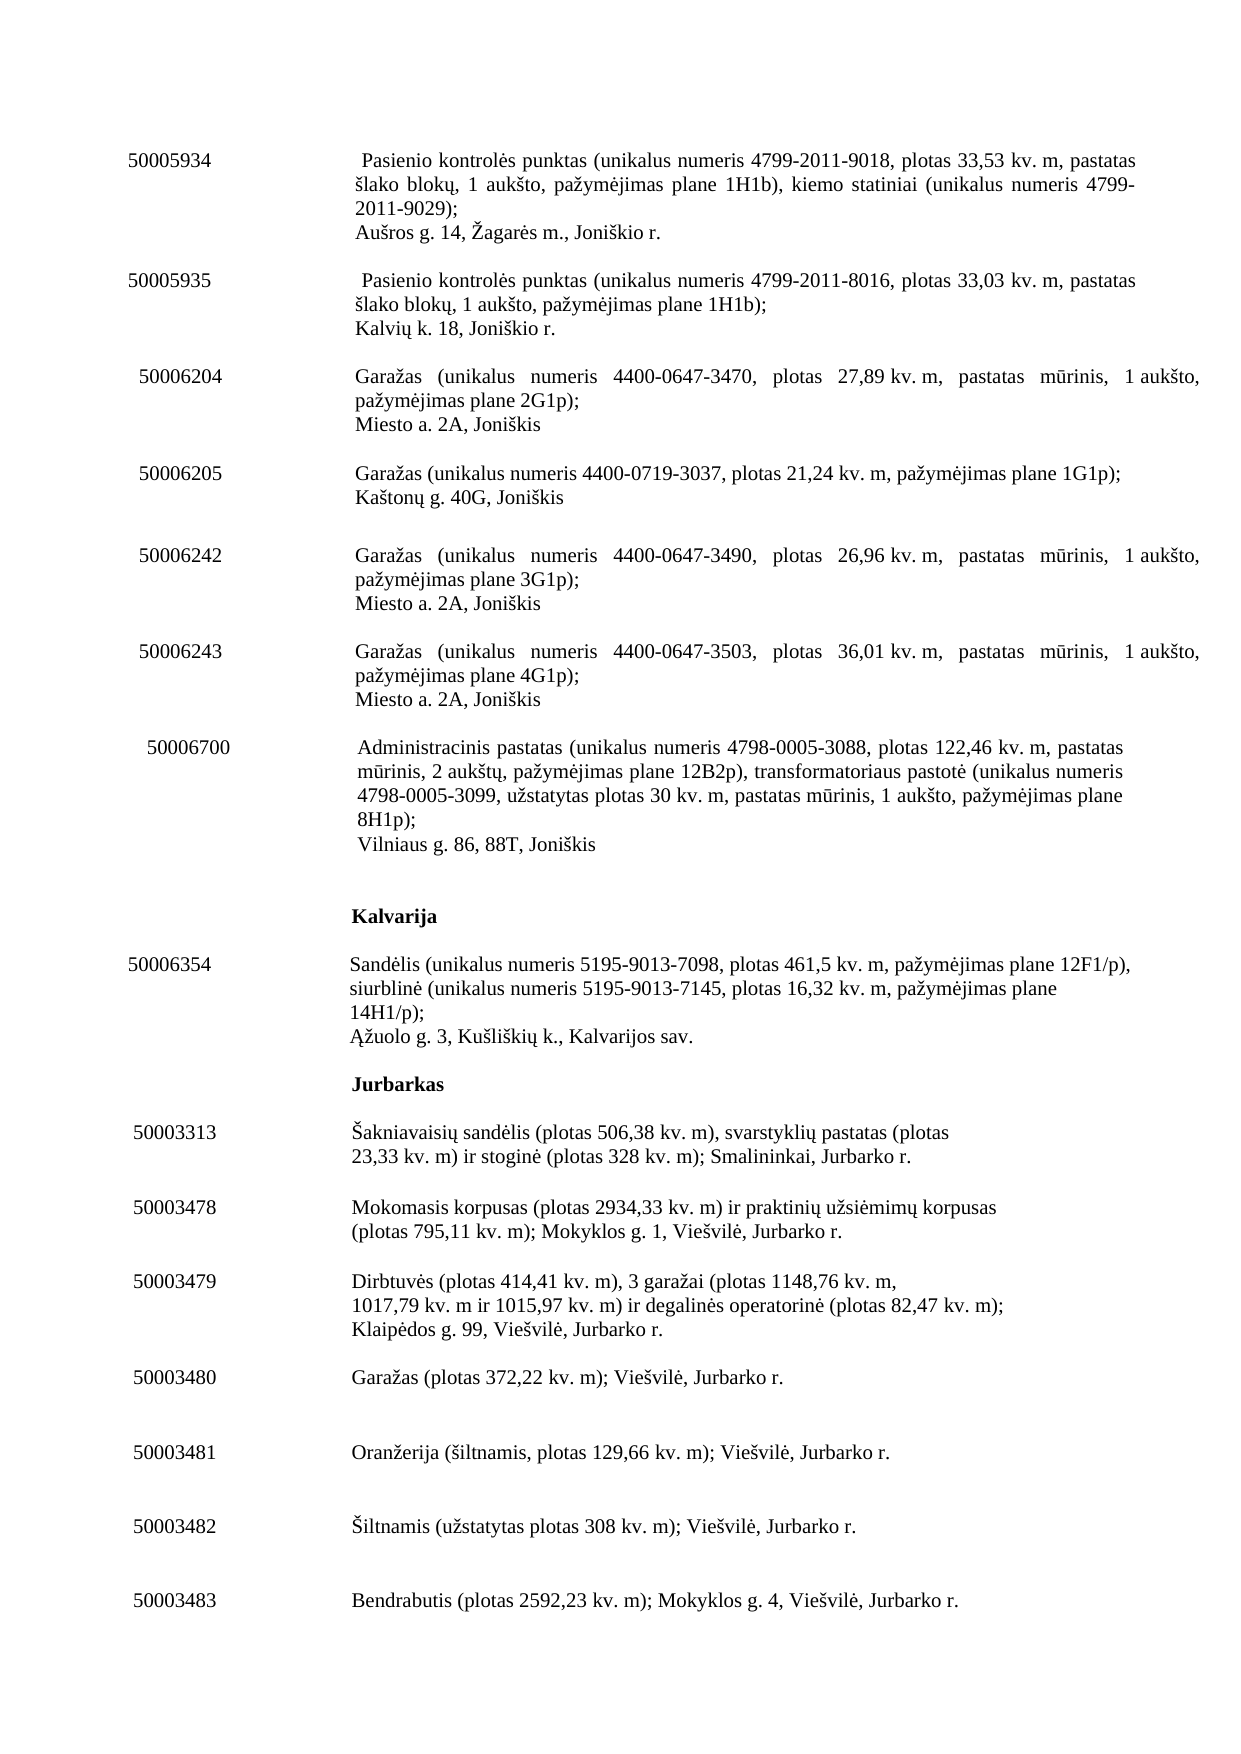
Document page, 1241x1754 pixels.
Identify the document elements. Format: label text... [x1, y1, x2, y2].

table_cell [101, 735, 116, 879]
table_cell [1157, 880, 1162, 904]
table_cell [1157, 1514, 1162, 1564]
table_cell [1065, 1440, 1090, 1490]
table_cell 50003481 [116, 1440, 340, 1490]
table_cell [1147, 1440, 1157, 1490]
table_cell [1162, 1096, 1211, 1120]
table_cell [1065, 1195, 1090, 1245]
table_cell [1138, 1588, 1147, 1639]
table_cell [1147, 1416, 1157, 1439]
table_cell [1095, 1120, 1138, 1171]
table_cell [1095, 1365, 1138, 1416]
table_cell Dirbtuvės (plotas 414,41 kv. m), 3 garažai (plotas 1148,76 kv. m, 1017,79 kv. m ir 1015,97 kv. m) ir degalinės operatorinė (plotas 82,47 kv. m); Klaipėdos g. 99, Viešvilė, Jurbarko r. [340, 1269, 1021, 1341]
table_cell [1147, 1490, 1157, 1514]
table_cell [1021, 1365, 1065, 1416]
table_cell [1090, 1440, 1095, 1490]
table_cell [116, 1416, 1147, 1439]
table_cell [1147, 904, 1157, 928]
table_cell [1157, 1639, 1162, 1663]
table_cell [1157, 1588, 1162, 1639]
table_cell 50006354 Sandėlis (unikalus numeris 5195-9013-7098, plotas 461,5 kv. m, pažymėjimas plane 12F1/p), siurblinė (unikalus numeris 5195-9013-7145, plotas 16,32 kv. m, pažymėjimas plane 14H1/p); Ąžuolo g. 3, Kušliškių k., Kalvarijos sav. [116, 952, 1147, 1072]
table_cell [101, 1416, 116, 1439]
table_cell 50006204 Garažas (unikalus numeris 4400-0647-3470, plotas 27,89 kv. m, pastatas mūrinis, 1 aukšto, pažymėjimas plane 2G1p); Miesto a. 2A, Joniškis [122, 364, 1211, 461]
table_cell Bendrabutis (plotas 2592,23 kv. m); Mokyklos g. 4, Viešvilė, Jurbarko r. [340, 1588, 1021, 1639]
table_cell [1157, 904, 1162, 928]
table_cell [101, 639, 116, 735]
table_cell [101, 904, 116, 928]
table_cell [1021, 1588, 1065, 1639]
table_cell [1147, 1639, 1157, 1663]
table_cell [116, 543, 122, 639]
table_cell Šakniavaisių sandėlis (plotas 506,38 kv. m), svarstyklių pastatas (plotas 23,33 kv. m) ir stoginė (plotas 328 kv. m); Smalininkai, Jurbarko r. [340, 1120, 1021, 1171]
table_cell [1162, 904, 1211, 928]
table_cell [1162, 268, 1211, 364]
table_cell [1157, 1171, 1162, 1194]
table_cell [116, 461, 122, 543]
table_cell [1147, 880, 1157, 904]
table_cell [1147, 148, 1157, 268]
table_cell [1138, 1120, 1147, 1171]
table_cell Pasienio kontrolės punktas (unikalus numeris 4799-2011-8016, plotas 33,03 kv. m, pastatas šlako blokų, 1 aukšto, pažymėjimas plane 1H1b); Kalvių k. 18, Joniškio r. [340, 268, 1147, 364]
table_cell [101, 1341, 116, 1365]
table_cell [1090, 1195, 1095, 1245]
table_cell [1157, 928, 1162, 952]
table_cell [1157, 1245, 1162, 1269]
table_cell [101, 1365, 116, 1416]
table_cell [101, 928, 116, 952]
table_cell [101, 1639, 116, 1663]
table_cell [1147, 1096, 1157, 1120]
table_cell [1157, 1096, 1162, 1120]
table_cell [101, 952, 116, 1072]
table_cell [1021, 1440, 1065, 1490]
table_cell [1162, 1171, 1211, 1194]
table_cell [101, 364, 116, 461]
table_cell [1162, 1588, 1211, 1639]
table_cell 50005934 [116, 148, 340, 268]
table_cell [1065, 1269, 1090, 1341]
table_cell [101, 461, 116, 543]
table_cell [101, 1195, 116, 1245]
table_cell [1090, 1120, 1095, 1171]
table_cell [1162, 928, 1211, 952]
table_cell [1162, 1072, 1211, 1096]
table_cell [1162, 1341, 1211, 1365]
table_cell [116, 1072, 340, 1096]
table_cell [101, 1120, 116, 1171]
table_cell [101, 1588, 116, 1639]
table_cell [1157, 148, 1162, 268]
table_cell 50003313 [116, 1120, 340, 1171]
table_cell [101, 1440, 116, 1490]
table_cell 50006700 Administracinis pastatas (unikalus numeris 4798-0005-3088, plotas 122,46 kv. m, pastatas mūrinis, 2 aukštų, pažymėjimas plane 12B2p), transformatoriaus pastotė (unikalus numeris 4798-0005-3099, užstatytas plotas 30 kv. m, pastatas mūrinis, 1 aukšto, pažymėjimas plane 8H1p); Vilniaus g. 86, 88T, Joniškis [135, 735, 1138, 879]
table_cell [1157, 1195, 1162, 1245]
table_cell [101, 1514, 116, 1564]
table_cell [101, 1490, 116, 1514]
table_cell [1021, 1195, 1065, 1245]
table_cell 50003483 [116, 1588, 340, 1639]
table_cell [1095, 1514, 1138, 1564]
table_cell [1138, 1440, 1147, 1490]
table_cell [1147, 735, 1157, 879]
table_cell [1065, 1514, 1090, 1564]
table_cell [116, 1490, 1147, 1514]
table_cell [116, 639, 122, 735]
table_cell [1090, 1365, 1095, 1416]
table_cell 50006243 Garažas (unikalus numeris 4400-0647-3503, plotas 36,01 kv. m, pastatas mūrinis, 1 aukšto, pažymėjimas plane 4G1p); Miesto a. 2A, Joniškis [122, 639, 1211, 735]
table_cell [1138, 1514, 1147, 1564]
table_cell [1147, 1120, 1157, 1171]
table_cell [1162, 1195, 1211, 1245]
table_cell [122, 735, 135, 879]
table_cell [101, 1245, 116, 1269]
table_cell [101, 1564, 116, 1588]
table_cell [116, 1639, 1147, 1663]
table_cell [101, 1269, 116, 1341]
table_cell [1021, 1514, 1065, 1564]
table_cell Pasienio kontrolės punktas (unikalus numeris 4799-2011-9018, plotas 33,53 kv. m, pastatas šlako blokų, 1 aukšto, pažymėjimas plane 1H1b), kiemo statiniai (unikalus numeris 4799-2011-9029); Aušros g. 14, Žagarės m., Joniškio r. [340, 148, 1147, 268]
table_cell [116, 735, 122, 879]
table_cell [1157, 1440, 1162, 1490]
table_cell 50003482 [116, 1514, 340, 1564]
table_cell [1162, 1440, 1211, 1490]
table_cell [1162, 1639, 1211, 1663]
table_cell [116, 928, 1147, 952]
table_cell [101, 1171, 116, 1194]
table_cell [116, 1096, 1147, 1120]
table_cell 50006205 Garažas (unikalus numeris 4400-0719-3037, plotas 21,24 kv. m, pažymėjimas plane 1G1p); Kaštonų g. 40G, Joniškis [122, 461, 1211, 543]
table_cell [1065, 1120, 1090, 1171]
table_cell 50003479 [116, 1269, 340, 1341]
table_cell [1162, 1416, 1211, 1439]
table_cell [101, 268, 116, 364]
table_cell [1147, 1564, 1157, 1588]
table_cell [1162, 1120, 1211, 1171]
table_cell [1157, 1365, 1162, 1416]
table_cell [1138, 735, 1147, 879]
table_cell [116, 904, 340, 928]
table_cell [1162, 952, 1211, 1072]
table_cell [1162, 148, 1211, 268]
table_cell [1162, 1514, 1211, 1564]
table_cell [1065, 1365, 1090, 1416]
table_cell [101, 1096, 116, 1120]
table_cell 50003480 [116, 1365, 340, 1416]
table_cell Garažas (plotas 372,22 kv. m); Viešvilė, Jurbarko r. [340, 1365, 1021, 1416]
table_cell 50006242 Garažas (unikalus numeris 4400-0647-3490, plotas 26,96 kv. m, pastatas mūrinis, 1 aukšto, pažymėjimas plane 3G1p); Miesto a. 2A, Joniškis [122, 543, 1211, 639]
table_cell [1157, 1269, 1162, 1341]
table_cell [1157, 1564, 1162, 1588]
table_cell 50005935 [116, 268, 340, 364]
table_cell [1162, 1490, 1211, 1514]
table_cell Mokomasis korpusas (plotas 2934,33 kv. m) ir praktinių užsiėmimų korpusas (plotas 795,11 kv. m); Mokyklos g. 1, Viešvilė, Jurbarko r. [340, 1195, 1021, 1245]
table_cell [1138, 1195, 1147, 1245]
table_cell [1162, 735, 1211, 879]
table_cell [1147, 1072, 1157, 1096]
table_cell Šiltnamis (užstatytas plotas 308 kv. m); Viešvilė, Jurbarko r. [340, 1514, 1021, 1564]
table_cell [116, 1564, 1147, 1588]
table_cell [1157, 735, 1162, 879]
table_cell [1147, 1269, 1157, 1341]
table_cell [101, 543, 116, 639]
table_cell [1095, 1588, 1138, 1639]
table_cell [116, 1245, 1147, 1269]
table_cell [1147, 1341, 1157, 1365]
table_cell [1095, 1269, 1138, 1341]
table_cell [1162, 1564, 1211, 1588]
table_cell [1157, 268, 1162, 364]
table_cell [1147, 1245, 1157, 1269]
table_cell [116, 880, 1147, 904]
table_cell [1157, 1072, 1162, 1096]
table_cell [1157, 1490, 1162, 1514]
table_cell 50003478 [116, 1195, 340, 1245]
table_cell Jurbarkas [340, 1072, 1147, 1096]
table_cell [1021, 1120, 1065, 1171]
table_cell [1162, 880, 1211, 904]
table_cell [1147, 1171, 1157, 1194]
table_cell [116, 1171, 1147, 1194]
table_cell [1162, 1245, 1211, 1269]
table_cell Oranžerija (šiltnamis, plotas 129,66 kv. m); Viešvilė, Jurbarko r. [340, 1440, 1021, 1490]
table_cell [1157, 952, 1162, 1072]
table_cell [1147, 1588, 1157, 1639]
table_cell Kalvarija [340, 904, 1147, 928]
table_cell [1147, 1365, 1157, 1416]
table_cell [1157, 1341, 1162, 1365]
table_cell [1090, 1588, 1095, 1639]
table_cell [1095, 1195, 1138, 1245]
table_cell [1095, 1440, 1138, 1490]
table_cell [116, 1341, 1147, 1365]
table_cell [1090, 1269, 1095, 1341]
table_cell [1147, 1195, 1157, 1245]
table_cell [1147, 952, 1157, 1072]
table_cell [101, 880, 116, 904]
table_cell [1147, 1514, 1157, 1564]
table_cell [1162, 1269, 1211, 1341]
table_cell [1157, 1120, 1162, 1171]
table_cell [1147, 268, 1157, 364]
table_cell [1065, 1588, 1090, 1639]
table_cell [101, 148, 116, 268]
table_cell [1138, 1365, 1147, 1416]
table_cell [1147, 928, 1157, 952]
table_cell [1090, 1514, 1095, 1564]
table_cell [101, 1072, 116, 1096]
table_cell [1162, 1365, 1211, 1416]
table_cell [116, 364, 122, 461]
table_cell [1157, 1416, 1162, 1439]
table_cell [1021, 1269, 1065, 1341]
table_cell [1138, 1269, 1147, 1341]
